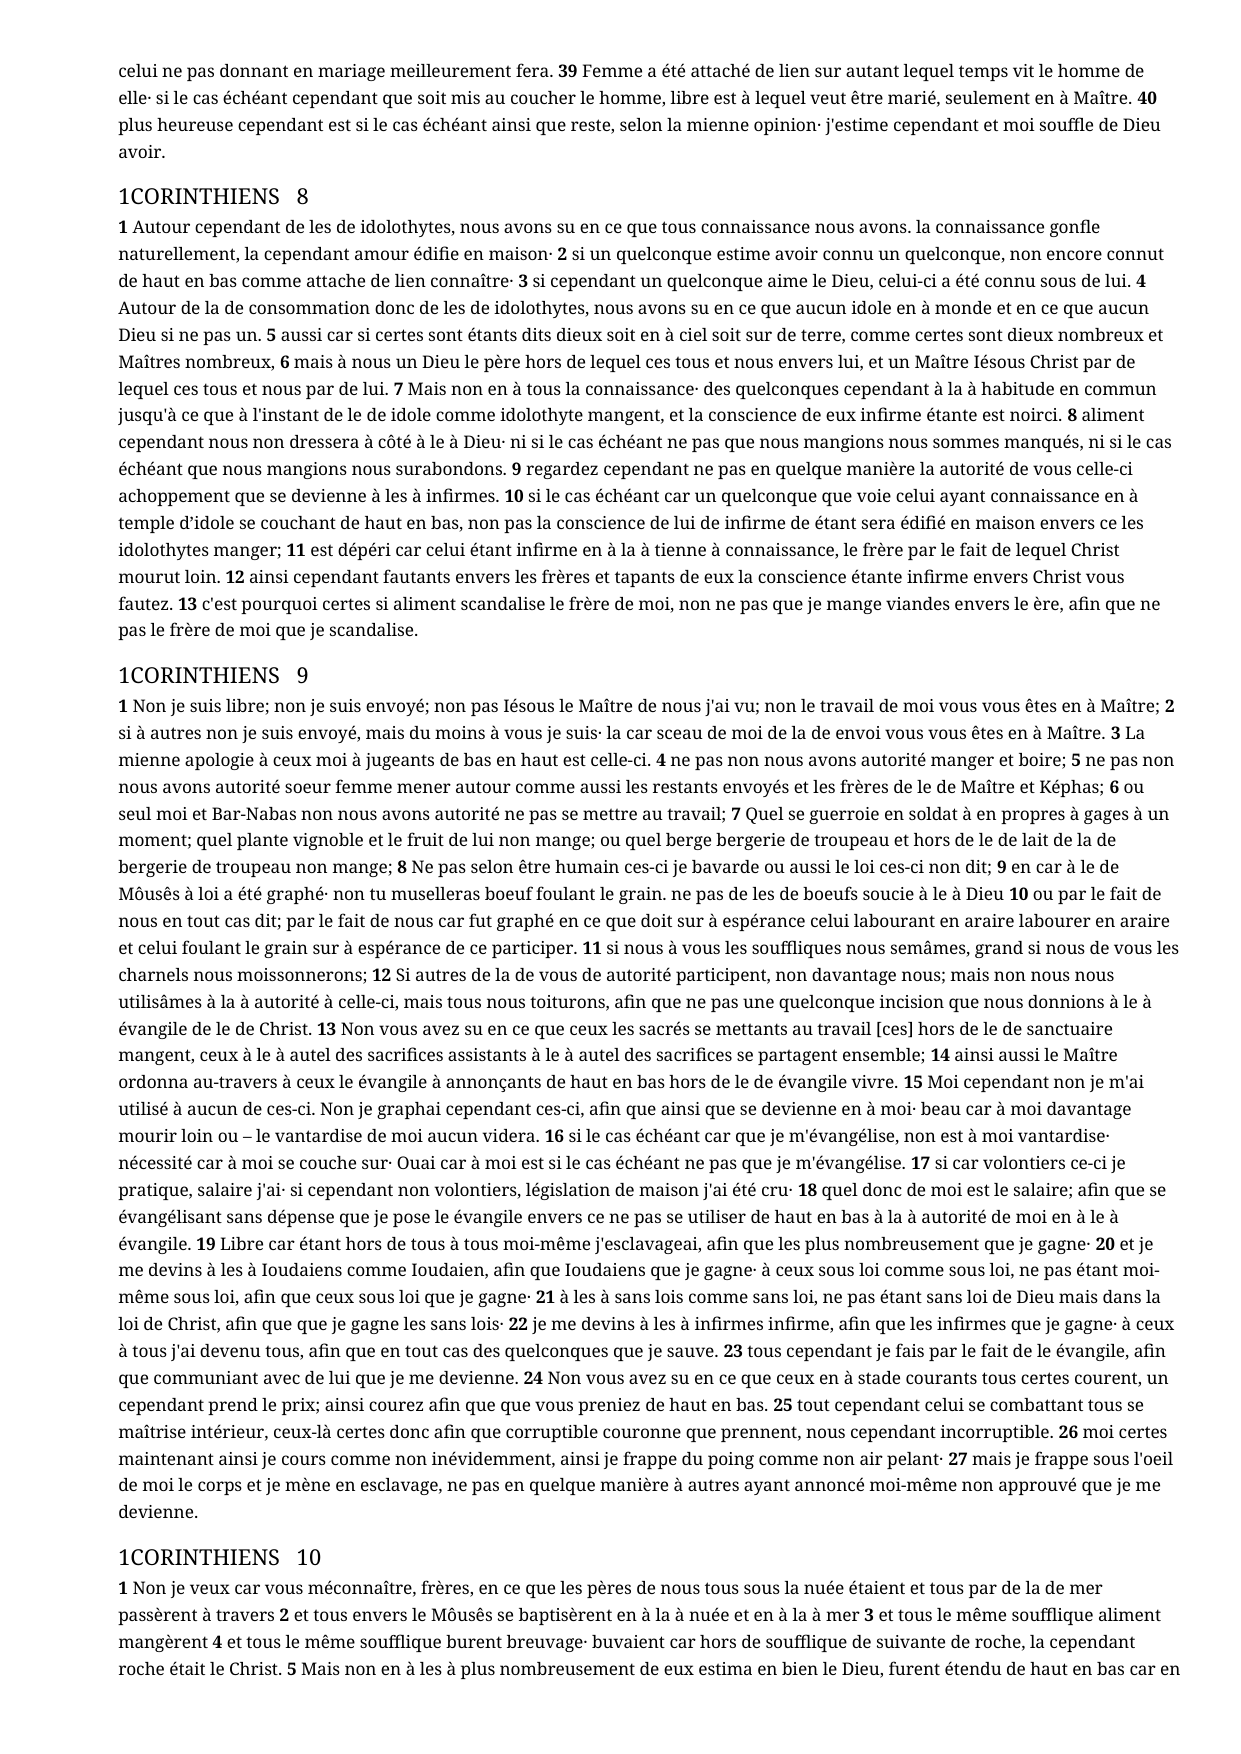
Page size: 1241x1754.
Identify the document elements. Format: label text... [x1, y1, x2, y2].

text 1CORINTHIENS 8 [118, 181, 1181, 211]
text 1CORINTHIENS 9 [118, 660, 1181, 690]
text 1 Non je veux car vous méconnaître, frères, en ce que les pères de nous tous sous la nuée étaient et tous par de la de mer passèrent à travers 2 et tous envers le Môusês se baptisèrent en à la à nuée et en à la à mer 3 et tous le même soufflique aliment mangèrent 4 et tous le même soufflique burent breuvage· buvaient car hors de soufflique de suivante de roche, la cependant roche était le Christ. 5 Mais non en à les à plus nombreusement de eux estima en bien le Dieu, furent étendu de haut en bas car en [118, 1576, 1181, 1680]
text 1 Autour cependant de les de idolothytes, nous avons su en ce que tous connaissance nous avons. la connaissance gonfle naturellement, la cependant amour édifie en maison· 2 si un quelconque estime avoir connu un quelconque, non encore connut de haut en bas comme attache de lien connaître· 3 si cependant un quelconque aime le Dieu, celui-ci a été connu sous de lui. 4 Autour de la de consommation donc de les de idolothytes, nous avons su en ce que aucun idole en à monde et en ce que aucun Dieu si ne pas un. 5 aussi car si certes sont étants dits dieux soit en à ciel soit sur de terre, comme certes sont dieux nombreux et Maîtres nombreux, 6 mais à nous un Dieu le père hors de lequel ces tous et nous envers lui, et un Maître Iésous Christ par de lequel ces tous et nous par de lui. 7 Mais non en à tous la connaissance· des quelconques cependant à la à habitude en commun jusqu'à ce que à l'instant de le de idole comme idolothyte mangent, et la conscience de eux infirme étante est noirci. 8 aliment cependant nous non dressera à côté à le à Dieu· ni si le cas échéant ne pas que nous mangions nous sommes manqués, ni si le cas échéant que nous mangions nous surabondons. 9 regardez cependant ne pas en quelque manière la autorité de vous celle-ci achoppement que se devienne à les à infirmes. 10 si le cas échéant car un quelconque que voie celui ayant connaissance en à temple d’idole se couchant de haut en bas, non pas la conscience de lui de infirme de étant sera édifié en maison envers ce les idolothytes manger; 11 est dépéri car celui étant infirme en à la à tienne à connaissance, le frère par le fait de lequel Christ mourut loin. 12 ainsi cependant fautants envers les frères et tapants de eux la conscience étante infirme envers Christ vous fautez. 13 c'est pourquoi certes si aliment scandalise le frère de moi, non ne pas que je mange viandes envers le ère, afin que ne pas le frère de moi que je scandalise. [118, 215, 1181, 642]
text celui ne pas donnant en mariage meilleurement fera. 39 Femme a été attaché de lien sur autant lequel temps vit le homme de elle· si le cas échéant cependant que soit mis au coucher le homme, libre est à lequel veut être marié, seulement en à Maître. 40 plus heureuse cependant est si le cas échéant ainsi que reste, selon la mienne opinion· j'estime cependant et moi souffle de Dieu avoir. [118, 59, 1181, 163]
text 1CORINTHIENS 10 [118, 1542, 1181, 1572]
text 1 Non je suis libre; non je suis envoyé; non pas Iésous le Maître de nous j'ai vu; non le travail de moi vous vous êtes en à Maître; 2 si à autres non je suis envoyé, mais du moins à vous je suis· la car sceau de moi de la de envoi vous vous êtes en à Maître. 3 La mienne apologie à ceux moi à jugeants de bas en haut est celle-ci. 4 ne pas non nous avons autorité manger et boire; 5 ne pas non nous avons autorité soeur femme mener autour comme aussi les restants envoyés et les frères de le de Maître et Képhas; 6 ou seul moi et Bar-Nabas non nous avons autorité ne pas se mettre au travail; 7 Quel se guerroie en soldat à en propres à gages à un moment; quel plante vignoble et le fruit de lui non mange; ou quel berge bergerie de troupeau et hors de le de lait de la de bergerie de troupeau non mange; 8 Ne pas selon être humain ces-ci je bavarde ou aussi le loi ces-ci non dit; 9 en car à le de Môusês à loi a été graphé· non tu muselleras boeuf foulant le grain. ne pas de les de boeufs soucie à le à Dieu 10 ou par le fait de nous en tout cas dit; par le fait de nous car fut graphé en ce que doit sur à espérance celui labourant en araire labourer en araire et celui foulant le grain sur à espérance de ce participer. 11 si nous à vous les souffliques nous semâmes, grand si nous de vous les charnels nous moissonnerons; 12 Si autres de la de vous de autorité participent, non davantage nous; mais non nous nous utilisâmes à la à autorité à celle-ci, mais tous nous toiturons, afin que ne pas une quelconque incision que nous donnions à le à évangile de le de Christ. 13 Non vous avez su en ce que ceux les sacrés se mettants au travail [ces] hors de le de sanctuaire mangent, ceux à le à autel des sacrifices assistants à le à autel des sacrifices se partagent ensemble; 14 ainsi aussi le Maître ordonna au-travers à ceux le évangile à annonçants de haut en bas hors de le de évangile vivre. 15 Moi cependant non je m'ai utilisé à aucun de ces-ci. Non je graphai cependant ces-ci, afin que ainsi que se devienne en à moi· beau car à moi davantage mourir loin ou – le vantardise de moi aucun videra. 16 si le cas échéant car que je m'évangélise, non est à moi vantardise· nécessité car à moi se couche sur· Ouai car à moi est si le cas échéant ne pas que je m'évangélise. 17 si car volontiers ce-ci je pratique, salaire j'ai· si cependant non volontiers, législation de maison j'ai été cru· 18 quel donc de moi est le salaire; afin que se évangélisant sans dépense que je pose le évangile envers ce ne pas se utiliser de haut en bas à la à autorité de moi en à le à évangile. 19 Libre car étant hors de tous à tous moi-même j'esclavageai, afin que les plus nombreusement que je gagne· 20 et je me devins à les à Ioudaiens comme Ioudaien, afin que Ioudaiens que je gagne· à ceux sous loi comme sous loi, ne pas étant moi-même sous loi, afin que ceux sous loi que je gagne· 21 à les à sans lois comme sans loi, ne pas étant sans loi de Dieu mais dans la loi de Christ, afin que que je gagne les sans lois· 22 je me devins à les à infirmes infirme, afin que les infirmes que je gagne· à ceux à tous j'ai devenu tous, afin que en tout cas des quelconques que je sauve. 23 tous cependant je fais par le fait de le évangile, afin que communiant avec de lui que je me devienne. 24 Non vous avez su en ce que ceux en à stade courants tous certes courent, un cependant prend le prix; ainsi courez afin que que vous preniez de haut en bas. 25 tout cependant celui se combattant tous se maîtrise intérieur, ceux-là certes donc afin que corruptible couronne que prennent, nous cependant incorruptible. 26 moi certes maintenant ainsi je cours comme non inévidemment, ainsi je frappe du poing comme non air pelant· 27 mais je frappe sous l'oeil de moi le corps et je mène en esclavage, ne pas en quelque manière à autres ayant annoncé moi-même non approuvé que je me devienne. [118, 694, 1181, 1524]
